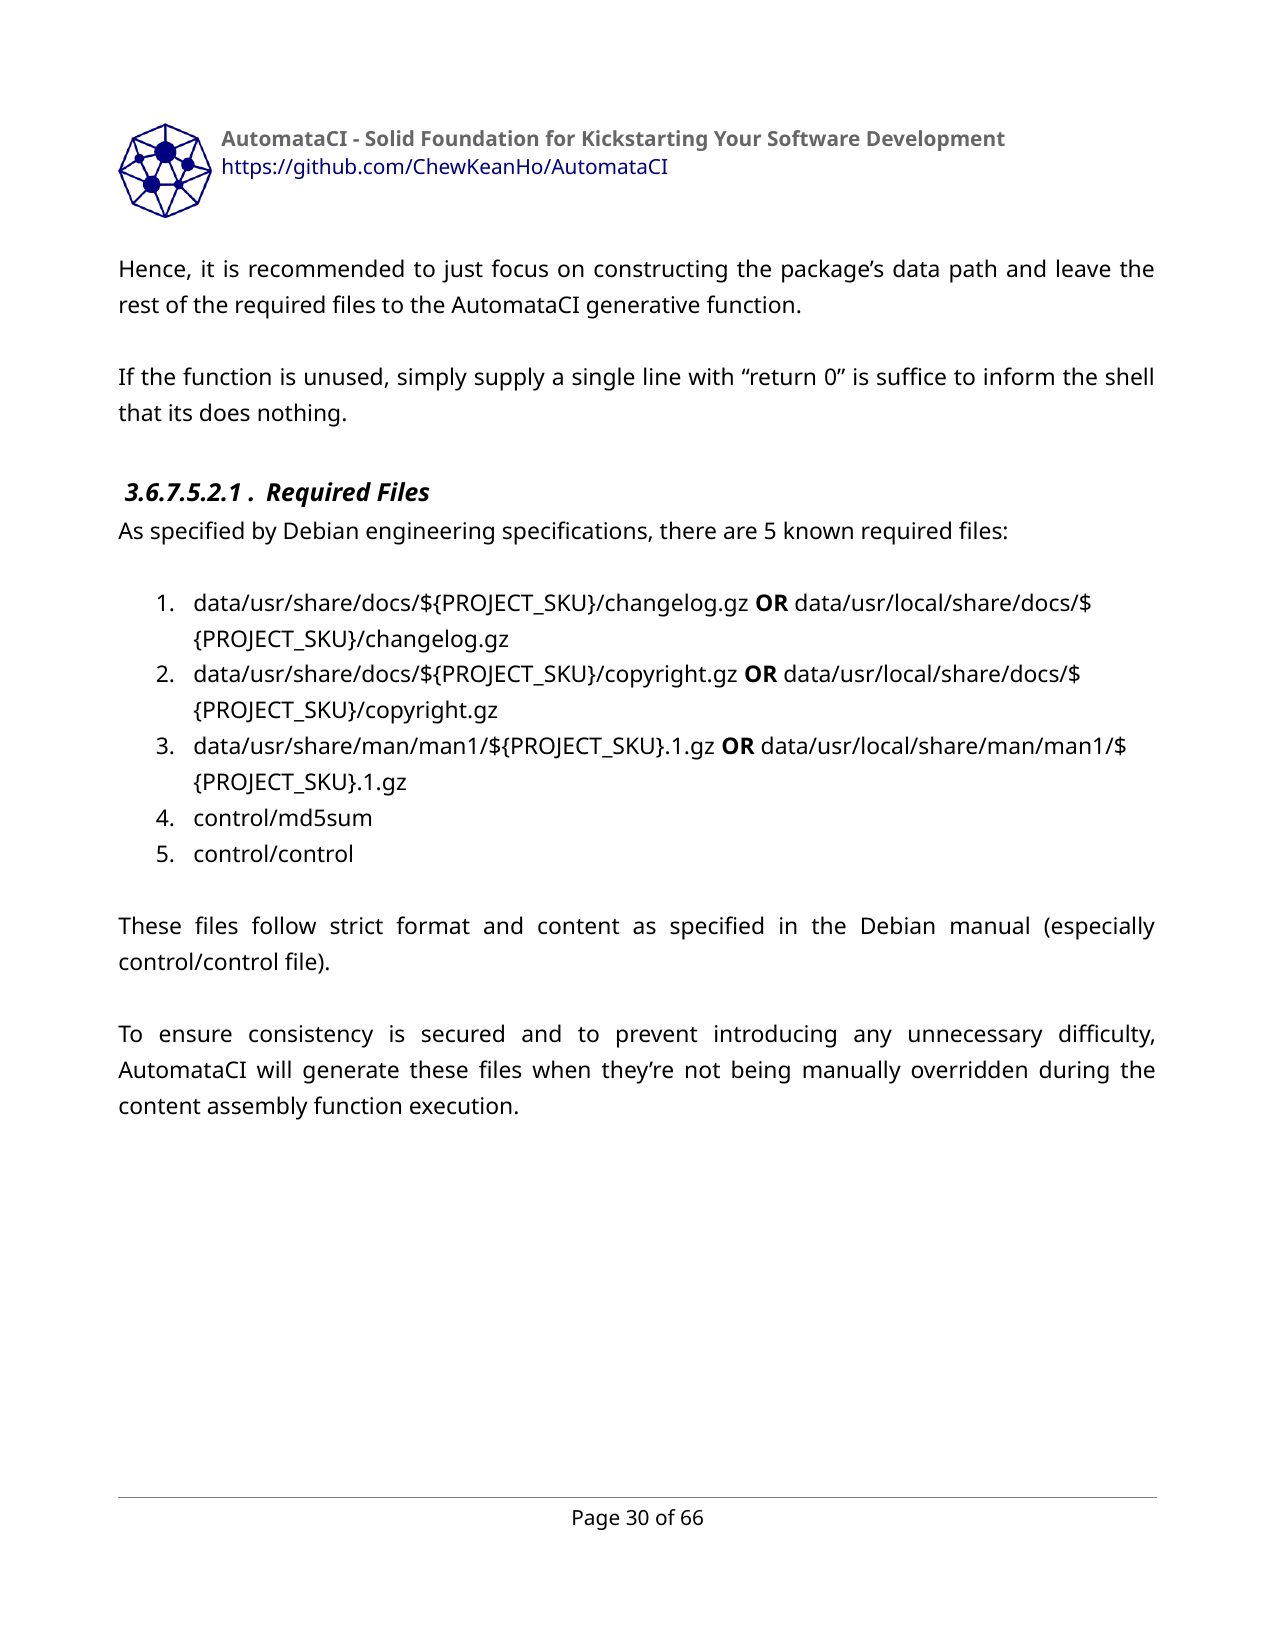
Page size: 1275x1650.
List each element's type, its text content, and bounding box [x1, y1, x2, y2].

text Hence, it is recommended to just focus on constructing the package’s data path and leave the rest of the required files to the AutomataCI generative function. [118, 253, 1157, 320]
text If the function is unused, simply supply a single line with “return 0” is suffice to inform the shell that its does nothing. [118, 361, 1157, 428]
list data/usr/share/man/man1/${PROJECT_SKU}.1.gz OR data/usr/local/share/man/man1/${PROJECT_SKU}.1.gz [156, 730, 1157, 797]
subtitle Required Files [118, 475, 1157, 508]
list data/usr/share/docs/${PROJECT_SKU}/copyright.gz OR data/usr/local/share/docs/${PROJECT_SKU}/copyright.gz [156, 658, 1157, 726]
text As specified by Debian engineering specifications, there are 5 known required files: [118, 515, 1157, 546]
text To ensure consistency is secured and to prevent introducing any unnecessary difficulty, AutomataCI will generate these files when they’re not being manually overridden during the content assembly function execution. [118, 1018, 1157, 1121]
list data/usr/share/docs/${PROJECT_SKU}/changelog.gz OR data/usr/local/share/docs/${PROJECT_SKU}/changelog.gz [156, 587, 1157, 654]
list control/control [156, 838, 1157, 869]
text These files follow strict format and content as specified in the Debian manual (especially control/control file). [118, 910, 1157, 977]
picture [118, 123, 212, 218]
list control/md5sum [156, 802, 1157, 833]
